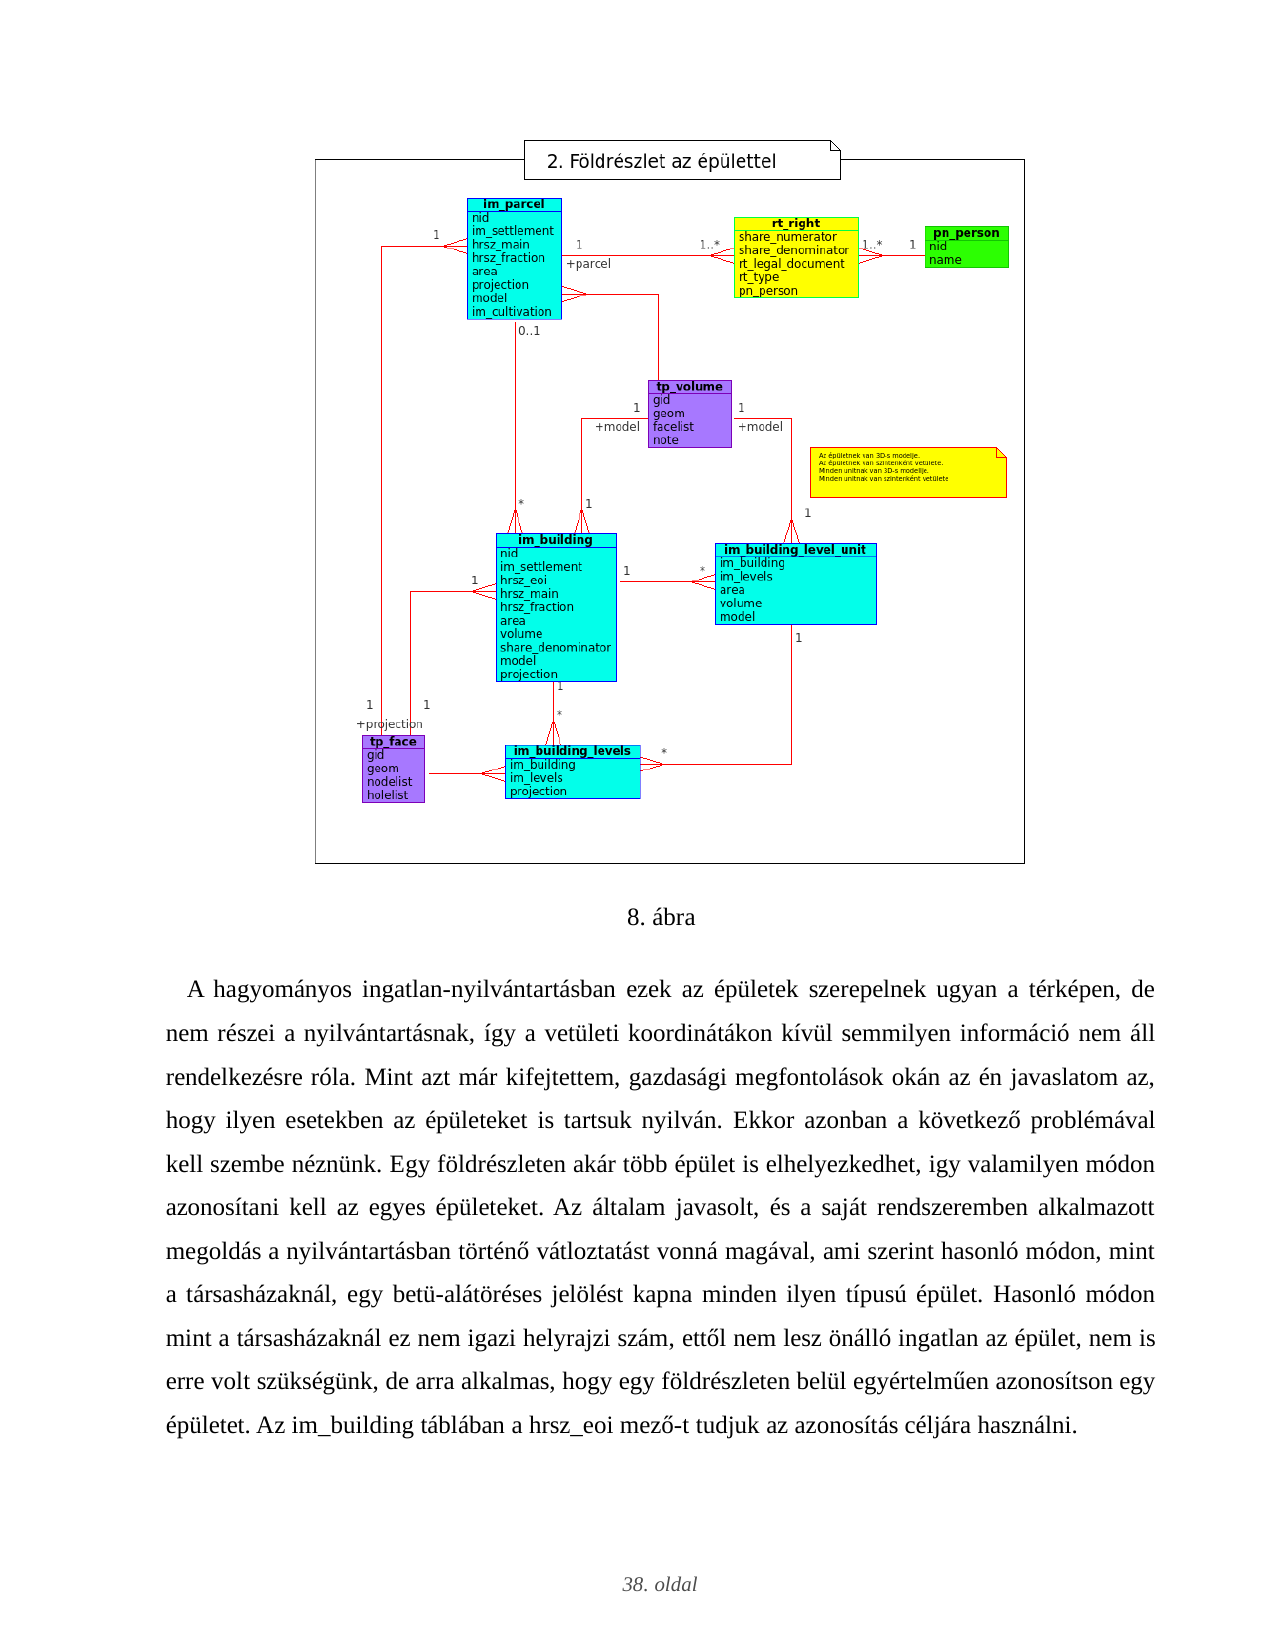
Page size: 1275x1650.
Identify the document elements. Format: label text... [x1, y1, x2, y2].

picture [295, 130, 1048, 888]
text A hagyományos ingatlan-nyilvántartásban ezek az épületek szerepelnek ugyan a térképen, de nem részei a nyilvántartásnak, így a vetületi koordinátákon kívül semmilyen információ nem áll rendelkezésre róla. Mint azt már kifejtettem, gazdasági megfontolások okán az én javaslatom az, hogy ilyen esetekben az épületeket is tartsuk nyilván. Ekkor azonban a következő problémával kell szembe néznünk. Egy földrészleten akár több épület is elhelyezkedhet, igy valamilyen módon azonosítani kell az egyes épületeket. Az általam javasolt, és a saját rendszeremben alkalmazott megoldás a nyilvántartásban történő vátloztatást vonná magával, ami szerint hasonló módon, mint a társasházaknál, egy betü-alátöréses jelölést kapna minden ilyen típusú épület. Hasonló módon mint a társasházaknál ez nem igazi helyrajzi szám, ettől nem lesz önálló ingatlan az épület, nem is erre volt szükségünk, de arra alkalmas, hogy egy földrészleten belül egyértelműen azonosítson egy épületet. Az im_building táblában a hrsz_eoi mező-t tudjuk az azonosítás céljára használni. [166, 974, 1156, 1439]
text 8. ábra [166, 902, 1156, 931]
